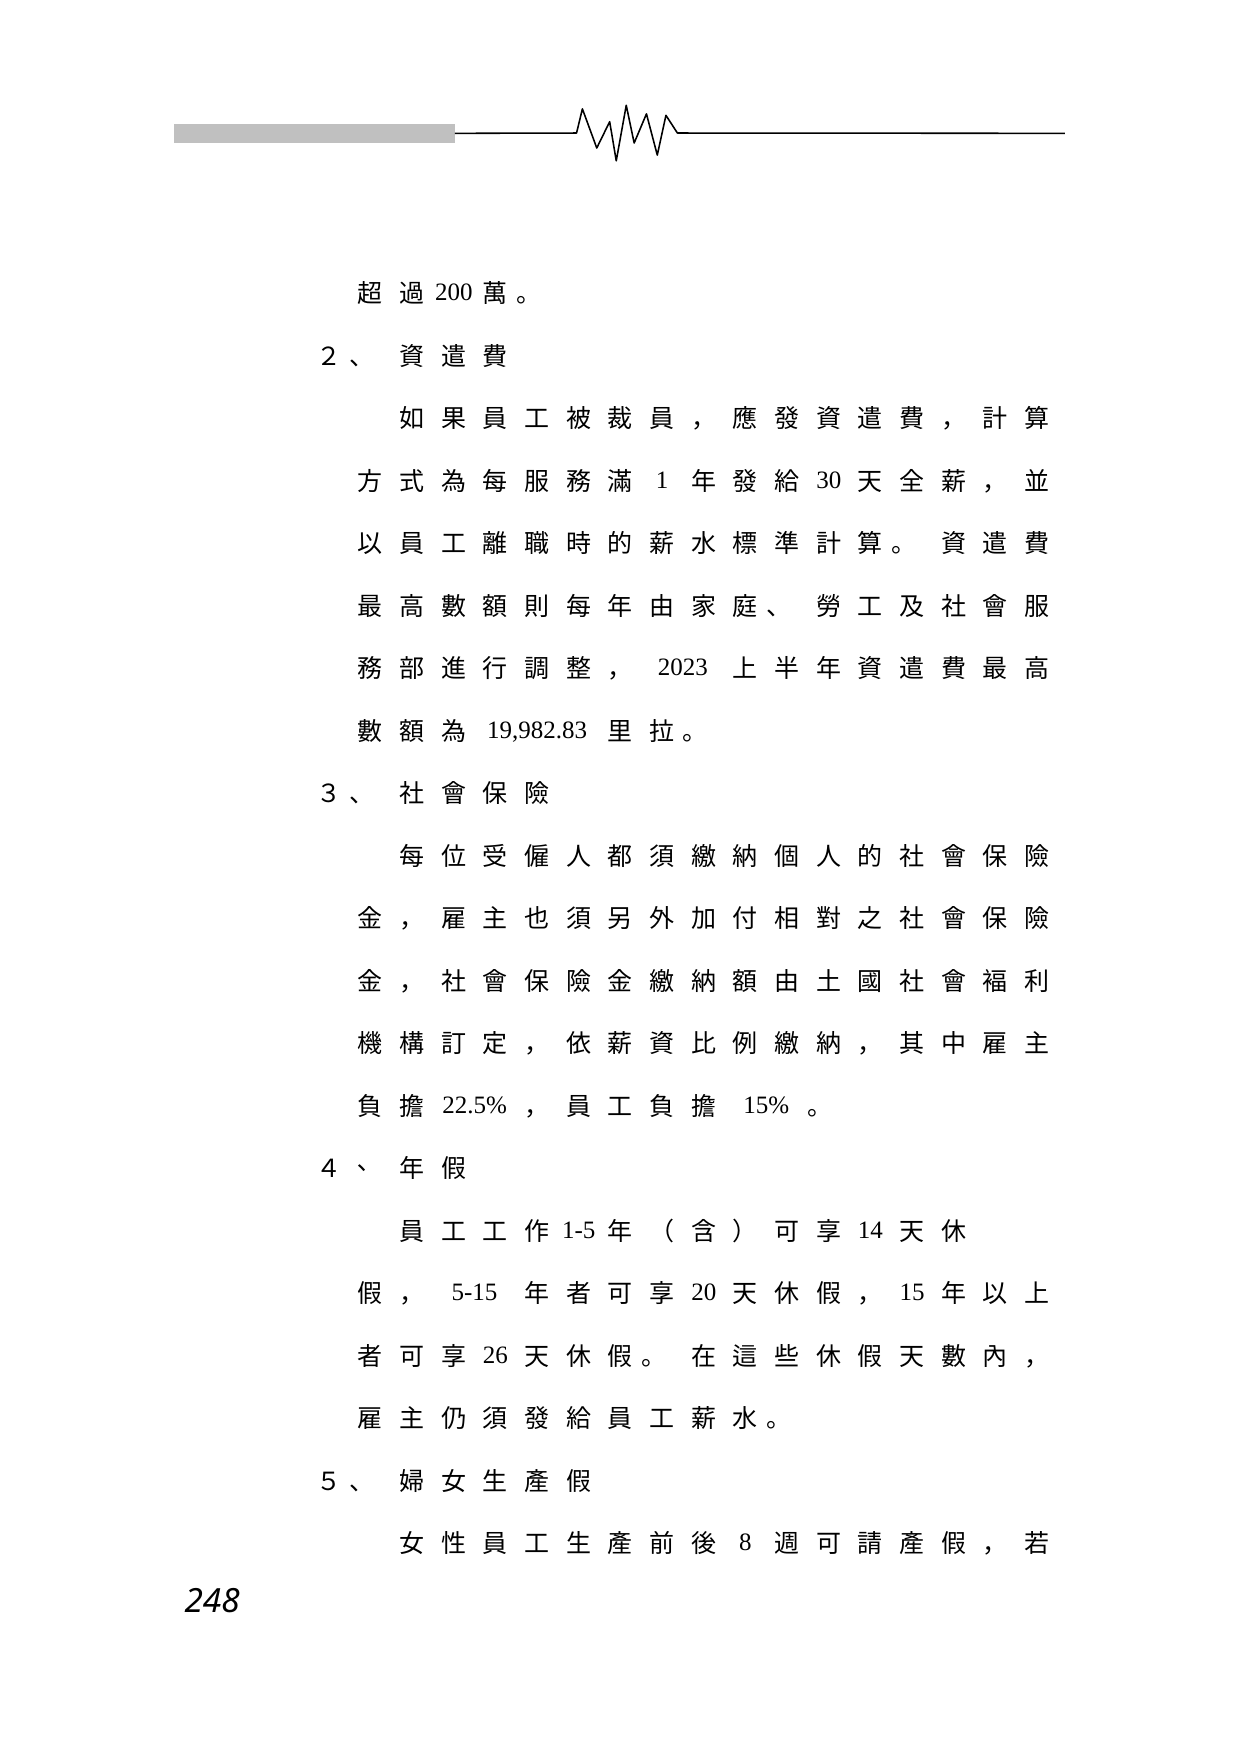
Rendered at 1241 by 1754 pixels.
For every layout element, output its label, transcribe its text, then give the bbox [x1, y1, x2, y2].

text 如果員工被裁員，應發資遣費，計算方式為每服務滿1年發給30天全薪，並以員工離職時的薪水標準計算。資遣費最高數額則每年由家庭、勞工及社會服務部進行調整，2023上半年資遣費最高數額為19,982.83里拉。 [330, 375, 1058, 750]
text 女性員工生產前後8週可請產假，若 [330, 1500, 1058, 1563]
text ２、資遣費 [281, 313, 1058, 375]
text 員工工作1-5年（含）可享14天休假，5-15年者可享20天休假，15年以上者可享26天休假。在這些休假天數內，雇主仍須發給員工薪水。 [330, 1188, 1058, 1438]
text 超過200萬。 [330, 250, 1058, 313]
text ４、年假 [183, 1125, 1058, 1188]
text ５、婦女生產假 [281, 1438, 1058, 1500]
text ３、社會保險 [281, 750, 1058, 813]
text 每位受僱人都須繳納個人的社會保險金，雇主也須另外加付相對之社會保險金，社會保險金繳納額由土國社會褔利機構訂定，依薪資比例繳納，其中雇主負擔22.5%，員工負擔15%。 [330, 813, 1058, 1125]
